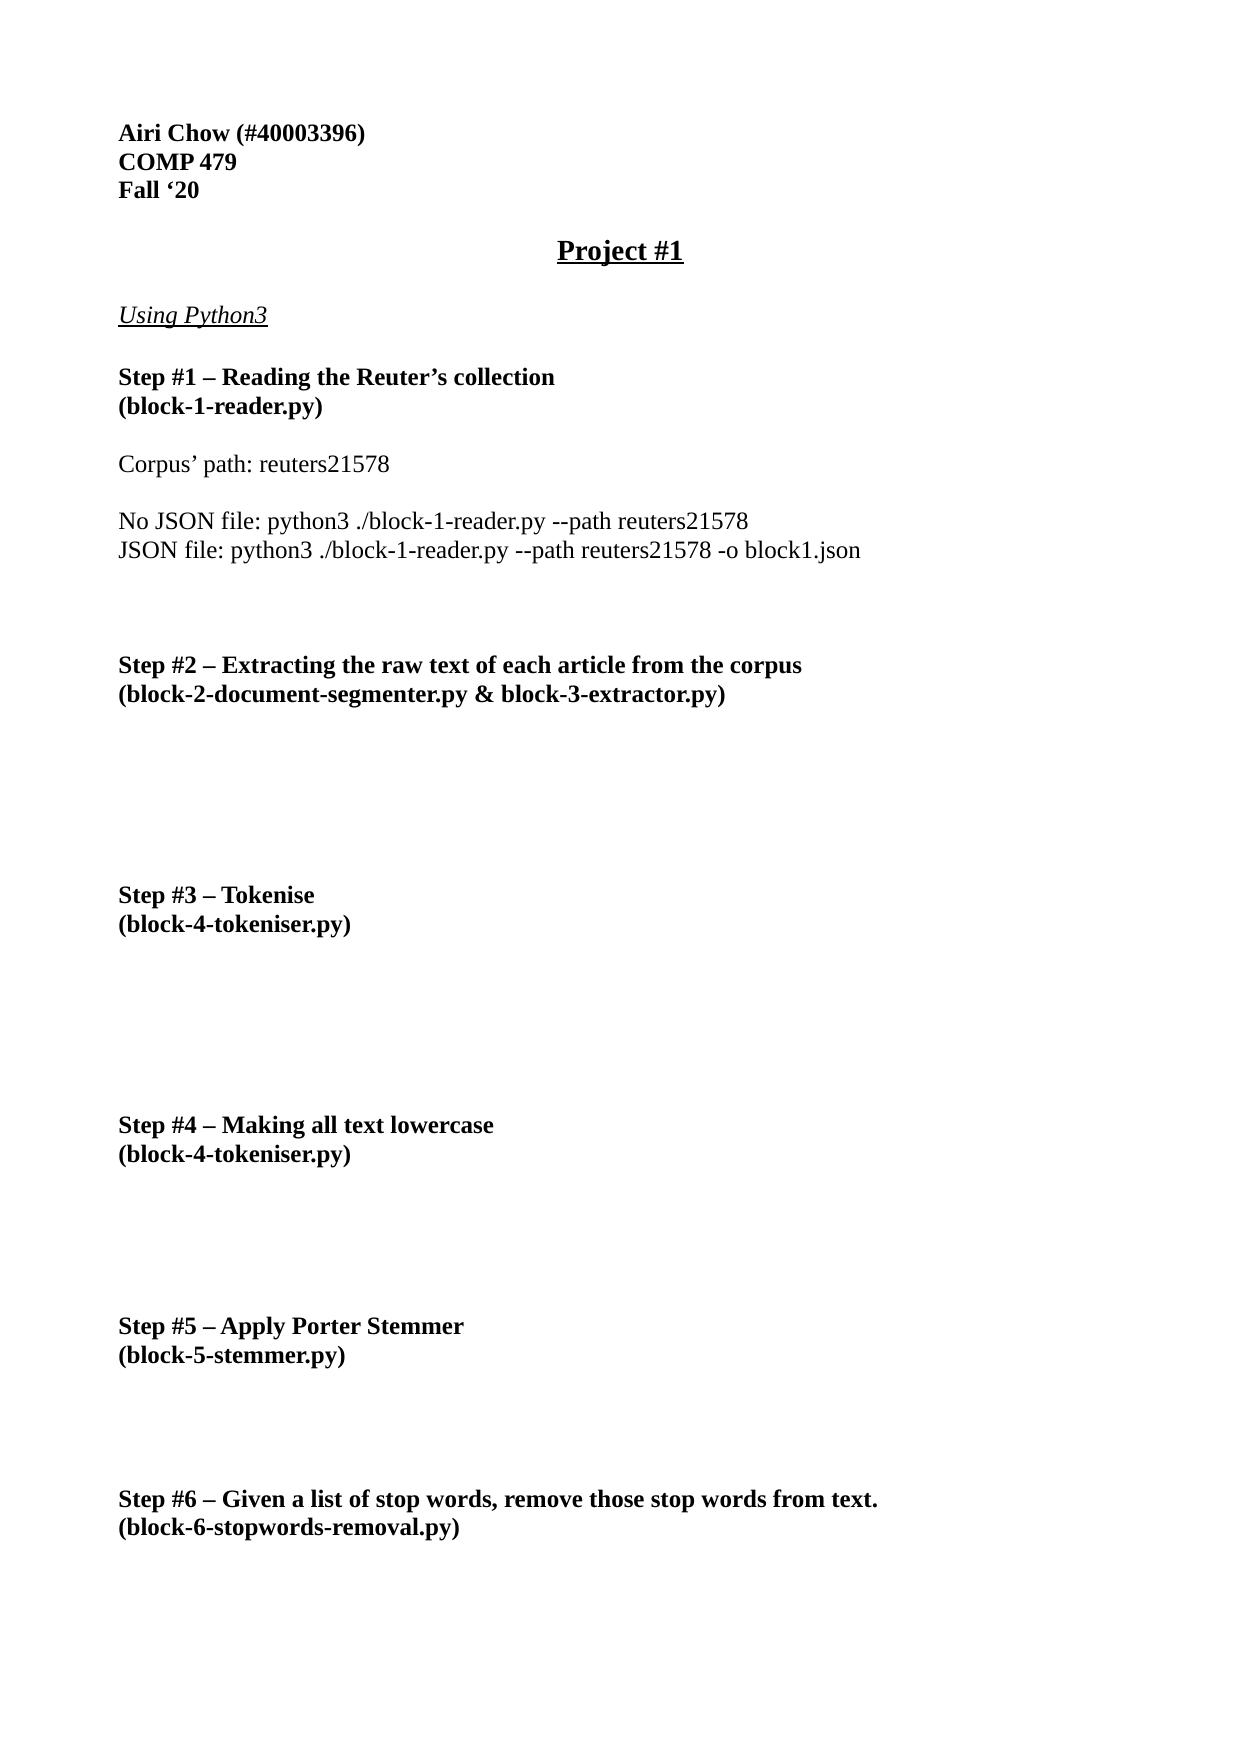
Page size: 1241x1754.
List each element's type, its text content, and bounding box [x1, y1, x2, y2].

text (block-2-document-segmenter.py & block-3-extractor.py) [118, 679, 1122, 707]
text Step #3 – Tokenise [118, 880, 1122, 909]
text (block-4-tokeniser.py) [118, 909, 1122, 937]
text (block-4-tokeniser.py) [118, 1139, 1122, 1167]
text COMP 479 [118, 147, 1122, 176]
text Airi Chow (#40003396) [118, 118, 1122, 147]
text Fall ‘20 [118, 176, 1122, 204]
text (block-5-stemmer.py) [118, 1340, 1122, 1369]
text Step #4 – Making all text lowercase [118, 1110, 1122, 1139]
text Step #2 – Extracting the raw text of each article from the corpus [118, 650, 1122, 679]
text Corpus’ path: reuters21578 [118, 449, 1122, 477]
text Project #1 [118, 233, 1122, 267]
text No JSON file: python3 ./block-1-reader.py --path reuters21578 [118, 506, 1122, 535]
text (block-6-stopwords-removal.py) [118, 1512, 1122, 1541]
text Step #6 – Given a list of stop words, remove those stop words from text. [118, 1484, 1122, 1512]
text (block-1-reader.py) [118, 391, 1122, 420]
text JSON file: python3 ./block-1-reader.py --path reuters21578 -o block1.json [118, 535, 1122, 564]
text Using Python3 [118, 300, 1122, 329]
text Step #1 – Reading the Reuter’s collection [118, 362, 1122, 391]
text Step #5 – Apply Porter Stemmer [118, 1311, 1122, 1340]
